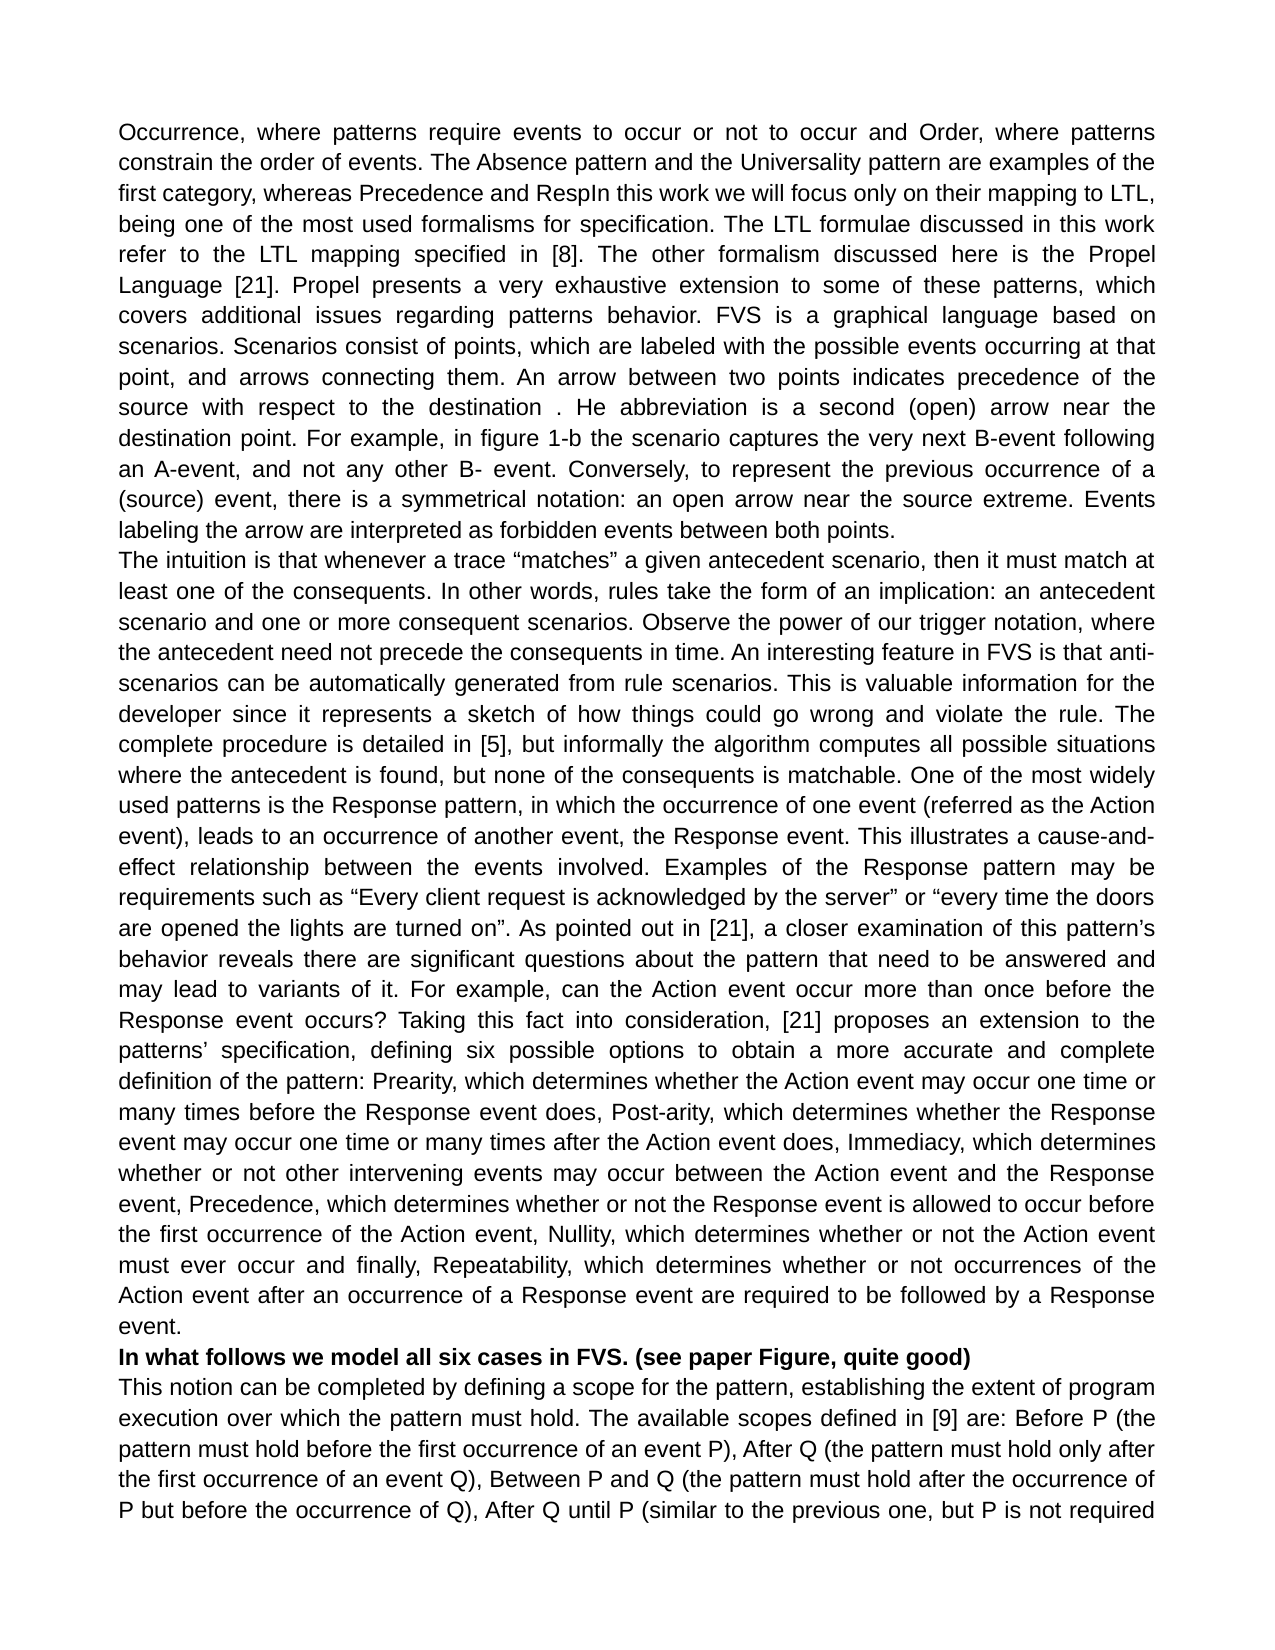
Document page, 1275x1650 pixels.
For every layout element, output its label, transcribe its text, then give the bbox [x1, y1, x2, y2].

text Occurrence, where patterns require events to occur or not to occur and Order, where patterns constrain the order of events. The Absence pattern and the Universality pattern are examples of the first category, whereas Precedence and RespIn this work we will focus only on their mapping to LTL, being one of the most used formalisms for specification. The LTL formulae discussed in this work refer to the LTL mapping specified in [8]. The other formalism discussed here is the Propel Language [21]. Propel presents a very exhaustive extension to some of these patterns, which covers additional issues regarding patterns behavior. FVS is a graphical language based on scenarios. Scenarios consist of points, which are labeled with the possible events occurring at that point, and arrows connecting them. An arrow between two points indicates precedence of the source with respect to the destination . He abbreviation is a second (open) arrow near the destination point. For example, in figure 1-b the scenario captures the very next B-event following an A-event, and not any other B- event. Conversely, to represent the previous occurrence of a (source) event, there is a symmetrical notation: an open arrow near the source extreme. Events labeling the arrow are interpreted as forbidden events between both points. [118, 118, 1157, 543]
text The intuition is that whenever a trace “matches” a given antecedent scenario, then it must match at least one of the consequents. In other words, rules take the form of an implication: an antecedent scenario and one or more consequent scenarios. Observe the power of our trigger notation, where the antecedent need not precede the consequents in time. An interesting feature in FVS is that anti-scenarios can be automatically generated from rule scenarios. This is valuable information for the developer since it represents a sketch of how things could go wrong and violate the rule. The complete procedure is detailed in [5], but informally the algorithm computes all possible situations where the antecedent is found, but none of the consequents is matchable. One of the most widely used patterns is the Response pattern, in which the occurrence of one event (referred as the Action event), leads to an occurrence of another event, the Response event. This illustrates a cause-and-effect relationship between the events involved. Examples of the Response pattern may be requirements such as “Every client request is acknowledged by the server” or “every time the doors are opened the lights are turned on”. As pointed out in [21], a closer examination of this pattern’s behavior reveals there are significant questions about the pattern that need to be answered and may lead to variants of it. For example, can the Action event occur more than once before the Response event occurs? Taking this fact into consideration, [21] proposes an extension to the patterns’ specification, defining six possible options to obtain a more accurate and complete definition of the pattern: Prearity, which determines whether the Action event may occur one time or many times before the Response event does, Post-arity, which determines whether the Response event may occur one time or many times after the Action event does, Immediacy, which determines whether or not other intervening events may occur between the Action event and the Response event, Precedence, which determines whether or not the Response event is allowed to occur before the first occurrence of the Action event, Nullity, which determines whether or not the Action event must ever occur and finally, Repeatability, which determines whether or not occurrences of the Action event after an occurrence of a Response event are required to be followed by a Response event. [118, 547, 1157, 1339]
text In what follows we model all six cases in FVS. (see paper Figure, quite good) [118, 1343, 1157, 1370]
text This notion can be completed by defining a scope for the pattern, establishing the extent of program execution over which the pattern must hold. The available scopes defined in [9] are: Before P (the pattern must hold before the first occurrence of an event P), After Q (the pattern must hold only after the first occurrence of an event Q), Between P and Q (the pattern must hold after the occurrence of P but before the occurrence of Q), After Q until P (similar to the previous one, but P is not required [118, 1374, 1157, 1523]
